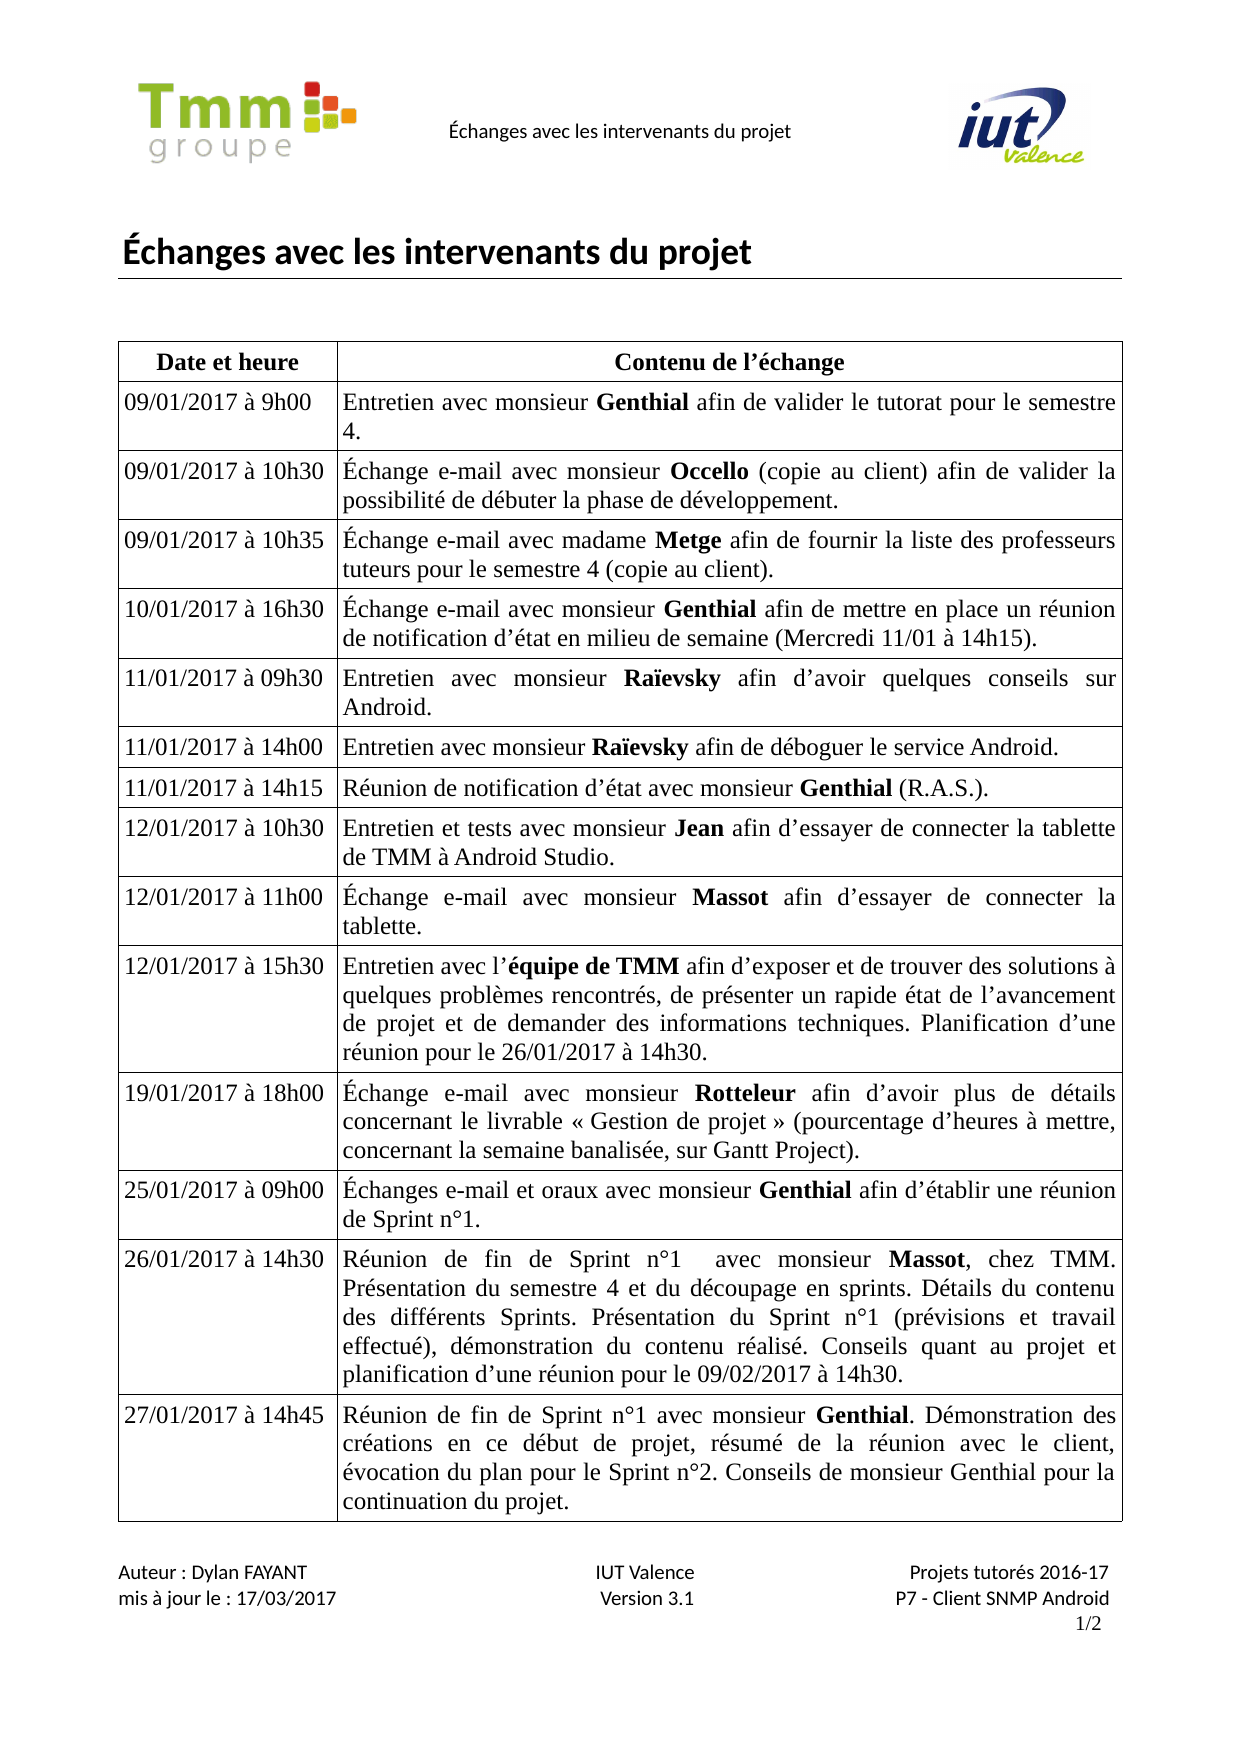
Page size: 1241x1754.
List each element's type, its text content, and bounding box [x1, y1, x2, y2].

table_header Contenu de l’échange [338, 342, 1122, 381]
table_cell Échange e-mail avec madame Metge afin de fournir la liste des professeurs tuteurs pour le semestre 4 (copie au client). [338, 520, 1122, 588]
table_cell 09/01/2017 à 10h30 [119, 451, 337, 519]
table_cell Entretien et tests avec monsieur Jean afin d’essayer de connecter la tablette de TMM à Android Studio. [338, 808, 1122, 876]
picture [136, 79, 362, 170]
table_cell Entretien avec monsieur Raïevsky afin de déboguer le service Android. [338, 727, 1122, 767]
table_cell Réunion de fin de Sprint n°1 avec monsieur Genthial. Démonstration des créations en ce début de projet, résumé de la réunion avec le client, évocation du plan pour le Sprint n°2. Conseils de monsieur Genthial pour la continuation du projet. [338, 1395, 1122, 1521]
table_cell 12/01/2017 à 15h30 [119, 946, 337, 1072]
table_cell Réunion de fin de Sprint n°1 avec monsieur Massot, chez TMM. Présentation du semestre 4 et du découpage en sprints. Détails du contenu des différents Sprints. Présentation du Sprint n°1 (prévisions et travail effectué), démonstration du contenu réalisé. Conseils quant au projet et planification d’une réunion pour le 09/02/2017 à 14h30. [338, 1240, 1122, 1394]
table_cell Échange e-mail avec monsieur Rotteleur afin d’avoir plus de détails concernant le livrable « Gestion de projet » (pourcentage d’heures à mettre, concernant la semaine banalisée, sur Gantt Project). [338, 1073, 1122, 1169]
table_cell 27/01/2017 à 14h45 [119, 1395, 337, 1521]
table_cell 09/01/2017 à 10h35 [119, 520, 337, 588]
table_cell Réunion de notification d’état avec monsieur Genthial (R.A.S.). [338, 768, 1122, 807]
table_cell Entretien avec monsieur Raïevsky afin d’avoir quelques conseils sur Android. [338, 659, 1122, 726]
table_cell 19/01/2017 à 18h00 [119, 1073, 337, 1169]
table_cell 25/01/2017 à 09h00 [119, 1171, 337, 1239]
table_cell 12/01/2017 à 10h30 [119, 808, 337, 876]
table_cell 09/01/2017 à 9h00 [119, 382, 337, 450]
table_cell Entretien avec monsieur Genthial afin de valider le tutorat pour le semestre 4. [338, 382, 1122, 450]
table_header Date et heure [119, 342, 337, 381]
table_cell 11/01/2017 à 14h15 [119, 768, 337, 807]
table_cell 26/01/2017 à 14h30 [119, 1240, 337, 1394]
table_cell Échanges e-mail et oraux avec monsieur Genthial afin d’établir une réunion de Sprint n°1. [338, 1171, 1122, 1239]
table_cell Échange e-mail avec monsieur Genthial afin de mettre en place un réunion de notification d’état en milieu de semaine (Mercredi 11/01 à 14h15). [338, 589, 1122, 657]
table_cell 11/01/2017 à 09h30 [119, 659, 337, 726]
table_cell 11/01/2017 à 14h00 [119, 727, 337, 767]
table_cell 10/01/2017 à 16h30 [119, 589, 337, 657]
text Échanges avec les intervenants du projet [118, 224, 1122, 278]
table_cell Entretien avec l’équipe de TMM afin d’exposer et de trouver des solutions à quelques problèmes rencontrés, de présenter un rapide état de l’avancement de projet et de demander des informations techniques. Planification d’une réunion pour le 26/01/2017 à 14h30. [338, 946, 1122, 1072]
table_cell Échange e-mail avec monsieur Occello (copie au client) afin de valider la possibilité de débuter la phase de développement. [338, 451, 1122, 519]
table_cell 12/01/2017 à 11h00 [119, 877, 337, 945]
picture [948, 83, 1092, 170]
table_cell Échange e-mail avec monsieur Massot afin d’essayer de connecter la tablette. [338, 877, 1122, 945]
